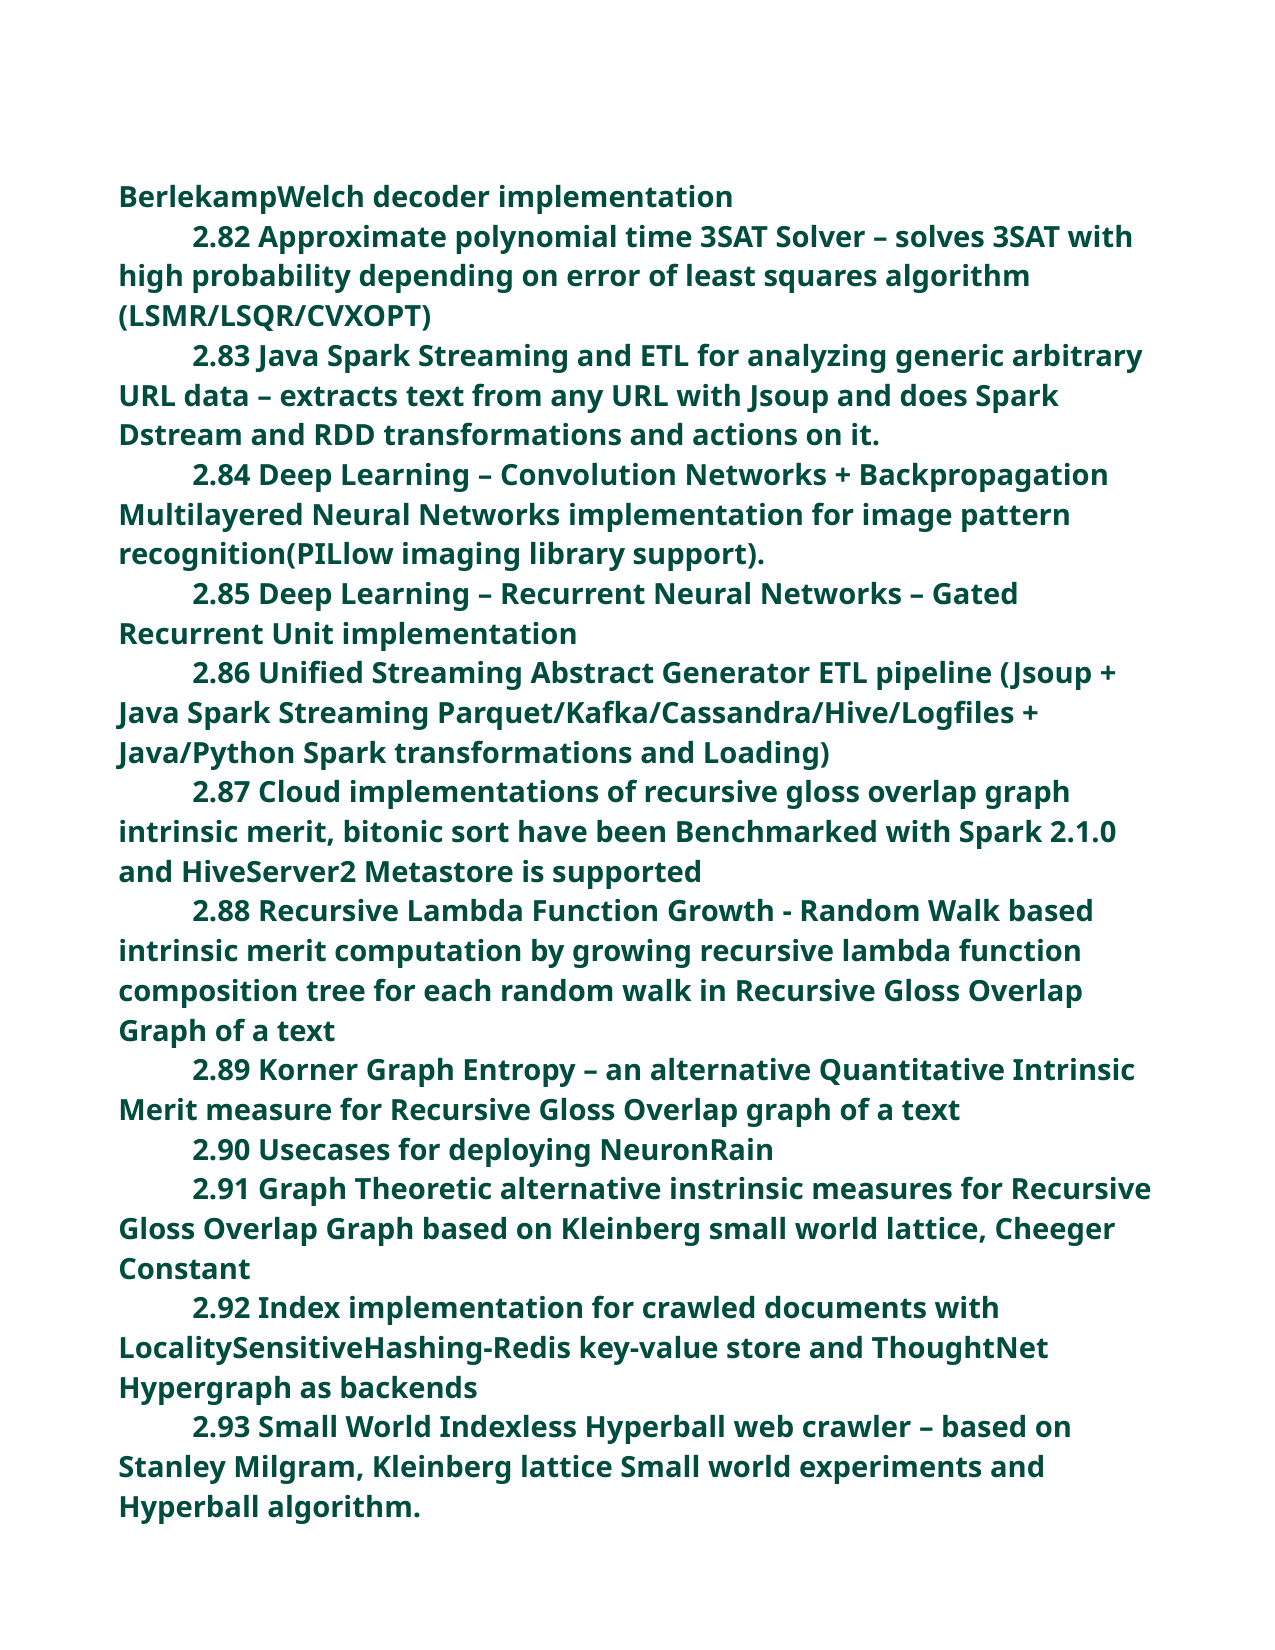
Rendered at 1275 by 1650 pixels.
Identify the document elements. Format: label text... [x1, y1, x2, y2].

text 2.86 Unified Streaming Abstract Generator ETL pipeline (Jsoup + Java Spark Streaming Parquet/Kafka/Cassandra/Hive/Logfiles + Java/Python Spark transformations and Loading) [118, 653, 1157, 772]
text 2.91 Graph Theoretic alternative instrinsic measures for Recursive Gloss Overlap Graph based on Kleinberg small world lattice, Cheeger Constant [118, 1168, 1157, 1288]
text 2.87 Cloud implementations of recursive gloss overlap graph intrinsic merit, bitonic sort have been Benchmarked with Spark 2.1.0 and HiveServer2 Metastore is supported [118, 772, 1157, 891]
text 2.90 Usecases for deploying NeuronRain [118, 1129, 1157, 1168]
text 2.89 Korner Graph Entropy – an alternative Quantitative Intrinsic Merit measure for Recursive Gloss Overlap graph of a text [118, 1049, 1157, 1129]
text 2.84 Deep Learning – Convolution Networks + Backpropagation Multilayered Neural Networks implementation for image pattern recognition(PILlow imaging library support). [118, 454, 1157, 573]
text 2.83 Java Spark Streaming and ETL for analyzing generic arbitrary URL data – extracts text from any URL with Jsoup and does Spark Dstream and RDD transformations and actions on it. [118, 335, 1157, 454]
text 2.93 Small World Indexless Hyperball web crawler – based on Stanley Milgram, Kleinberg lattice Small world experiments and Hyperball algorithm. [118, 1407, 1157, 1526]
text BerlekampWelch decoder implementation [118, 176, 1157, 216]
text 2.92 Index implementation for crawled documents with LocalitySensitiveHashing-Redis key-value store and ThoughtNet Hypergraph as backends [118, 1288, 1157, 1407]
text 2.82 Approximate polynomial time 3SAT Solver – solves 3SAT with high probability depending on error of least squares algorithm (LSMR/LSQR/CVXOPT) [118, 216, 1157, 335]
text 2.85 Deep Learning – Recurrent Neural Networks – Gated Recurrent Unit implementation [118, 573, 1157, 653]
text 2.88 Recursive Lambda Function Growth - Random Walk based intrinsic merit computation by growing recursive lambda function composition tree for each random walk in Recursive Gloss Overlap Graph of a text [118, 891, 1157, 1049]
